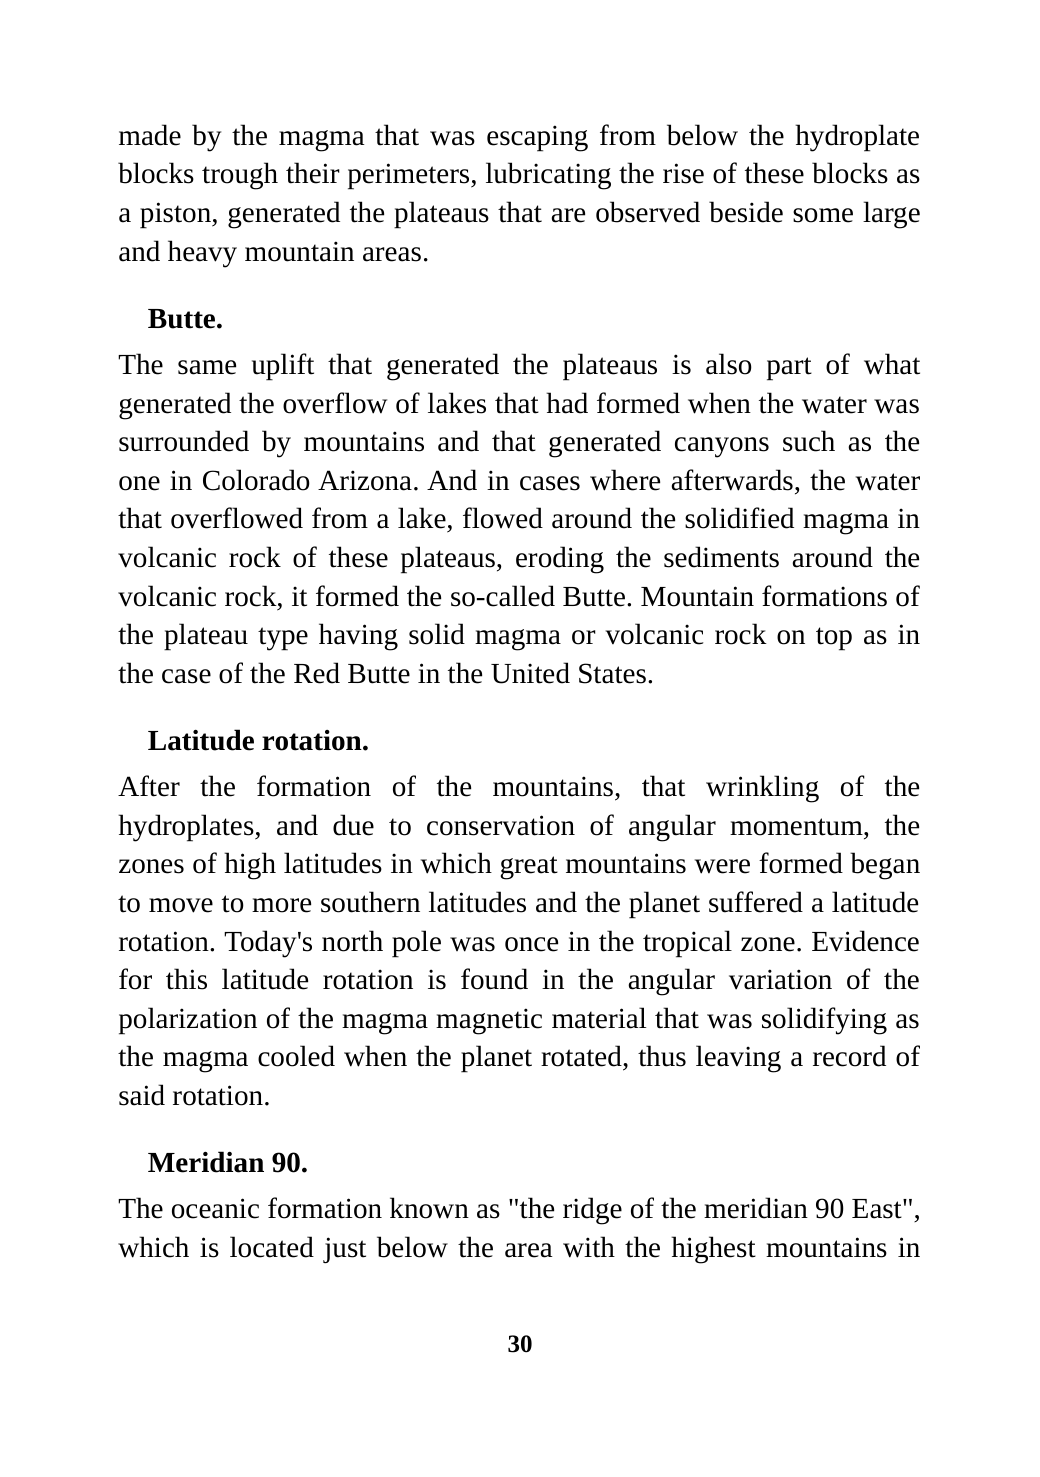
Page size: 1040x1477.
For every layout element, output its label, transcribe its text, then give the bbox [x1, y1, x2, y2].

subtitle Butte. [148, 301, 921, 335]
text made by the magma that was escaping from below the hydroplate blocks trough their perimeters, lubricating the rise of these blocks as a piston, generated the plateaus that are observed beside some large and heavy mountain areas. [118, 118, 921, 267]
text The oceanic formation known as "the ridge of the meridian 90 East", which is located just below the area with the highest mountains in [118, 1192, 921, 1264]
subtitle Meridian 90. [148, 1146, 921, 1179]
text The same uplift that generated the plateaus is also part of what generated the overflow of lakes that had formed when the water was surrounded by mountains and that generated canyons such as the one in Colorado Arizona. And in cases where afterwards, the water that overflowed from a lake, flowed around the solidified magma in volcanic rock of these plateaus, eroding the sediments around the volcanic rock, it formed the so-called Butte. Mountain formations of the plateau type having solid magma or volcanic rock on top as in the case of the Red Butte in the United States. [118, 347, 921, 689]
text After the formation of the mountains, that wrinkling of the hydroplates, and due to conservation of angular momentum, the zones of high latitudes in which great mountains were formed began to move to more southern latitudes and the planet suffered a latitude rotation. Today's north pole was once in the tropical zone. Evidence for this latitude rotation is found in the angular variation of the polarization of the magma magnetic material that was solidifying as the magma cooled when the planet rotated, thus leaving a record of said rotation. [118, 769, 921, 1111]
subtitle Latitude rotation. [148, 723, 921, 757]
